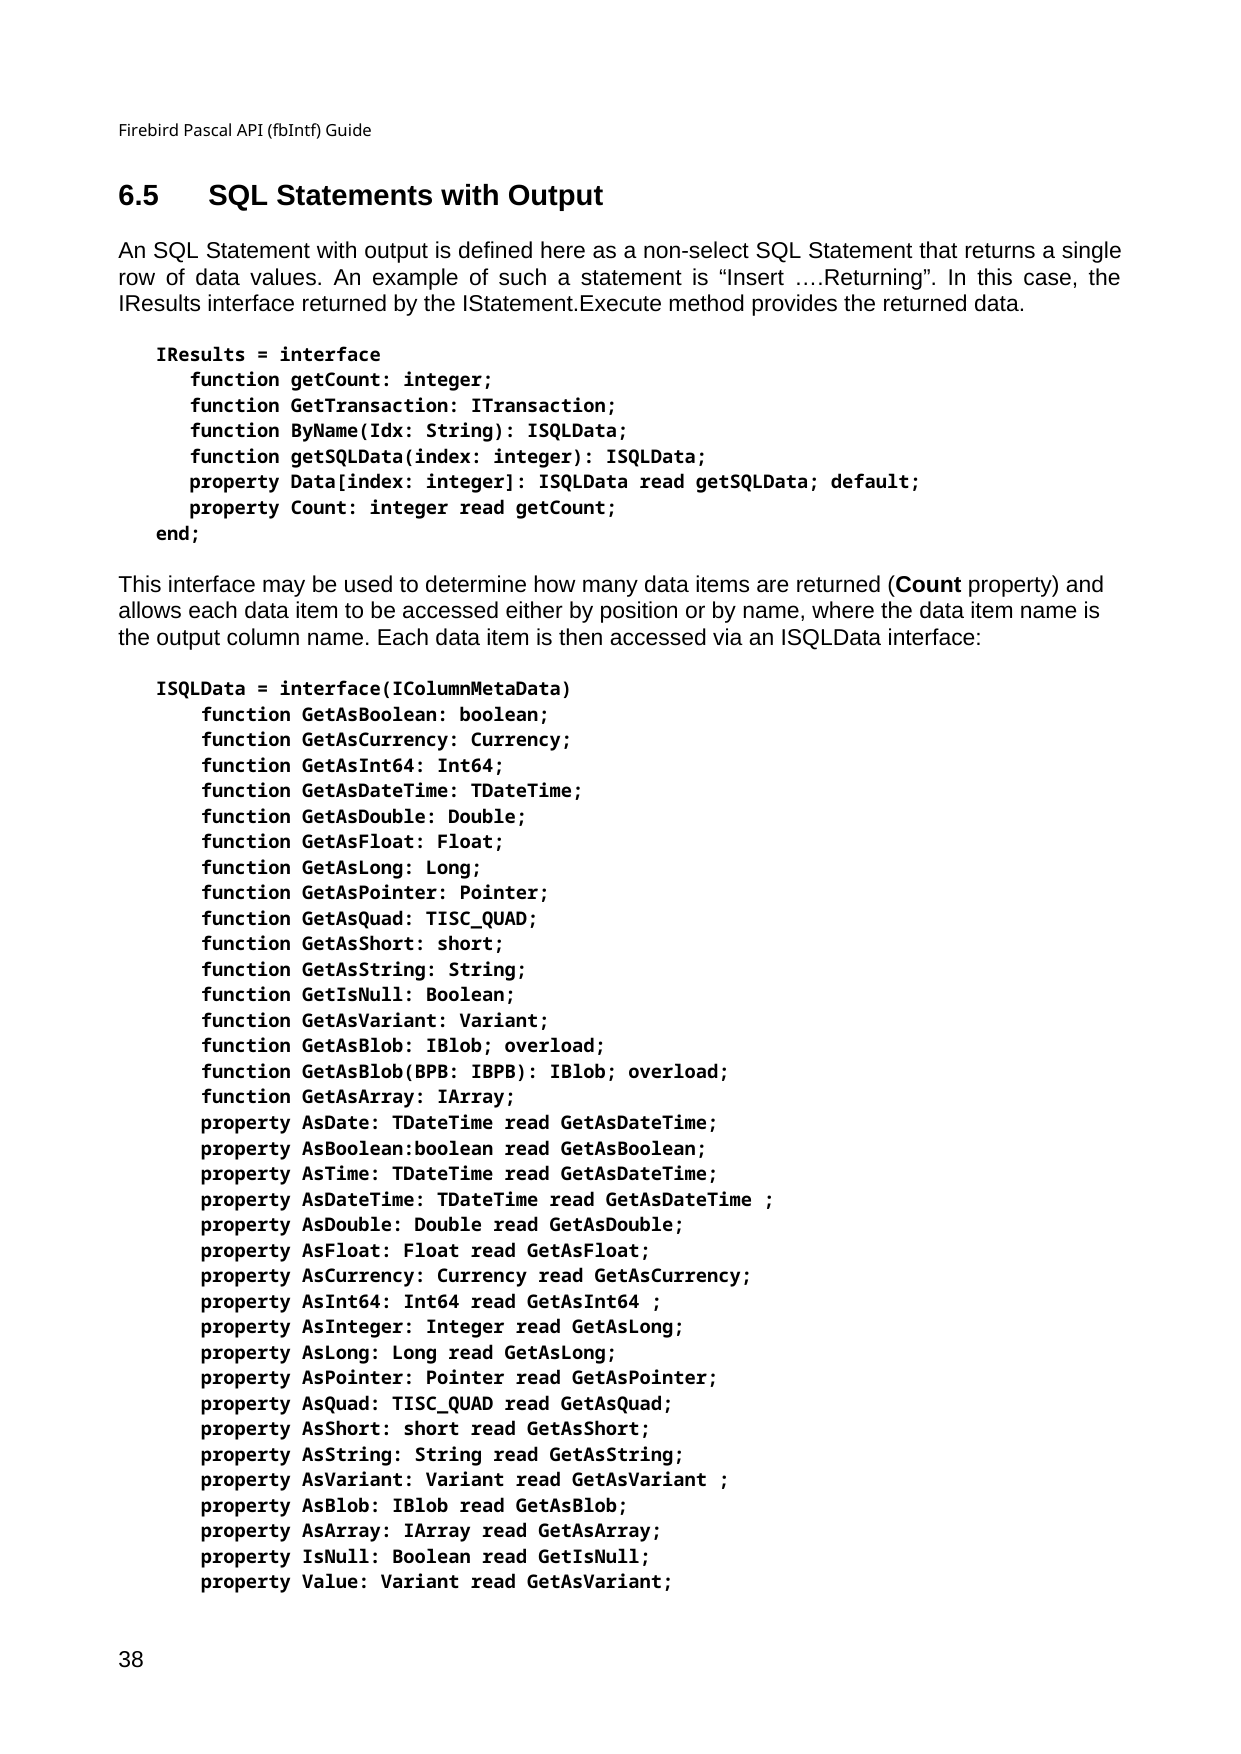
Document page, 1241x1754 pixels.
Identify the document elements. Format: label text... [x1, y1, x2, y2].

text property AsTime: TDateTime read GetAsDateTime; [156, 1160, 1122, 1186]
text ISQLData = interface(IColumnMetaData) [156, 676, 1122, 701]
text function GetAsBlob: IBlob; overload; [156, 1033, 1122, 1058]
text function GetAsDateTime: TDateTime; [156, 778, 1122, 803]
text function GetTransaction: ITransaction; [156, 392, 1122, 418]
text property IsNull: Boolean read GetIsNull; [156, 1543, 1122, 1569]
text function GetAsCurrency: Currency; [156, 727, 1122, 752]
text An SQL Statement with output is defined here as a non-select SQL Statement that returns a single row of data values. An example of such a statement is “Insert ….Returning”. In this case, the IResults interface returned by the IStatement.Execute method provides the returned data. [118, 237, 1122, 316]
text function GetAsBoolean: boolean; [156, 701, 1122, 727]
text property AsArray: IArray read GetAsArray; [156, 1518, 1122, 1543]
text property AsVariant: Variant read GetAsVariant ; [156, 1467, 1122, 1492]
text property AsDate: TDateTime read GetAsDateTime; [156, 1109, 1122, 1135]
subtitle SQL Statements with Output [118, 178, 1122, 212]
text end; [156, 520, 1122, 545]
text property AsPointer: Pointer read GetAsPointer; [156, 1364, 1122, 1390]
text function GetAsDouble: Double; [156, 803, 1122, 829]
text function GetAsLong: Long; [156, 854, 1122, 880]
text property Data[index: integer]: ISQLData read getSQLData; default; [156, 469, 1122, 494]
text property AsBlob: IBlob read GetAsBlob; [156, 1492, 1122, 1518]
text This interface may be used to determine how many data items are returned (Count property) and allows each data item to be accessed either by position or by name, where the data item name is the output column name. Each data item is then accessed via an ISQLData interface: [118, 571, 1122, 650]
text property AsCurrency: Currency read GetAsCurrency; [156, 1262, 1122, 1288]
text property AsInt64: Int64 read GetAsInt64 ; [156, 1288, 1122, 1313]
text function GetIsNull: Boolean; [156, 982, 1122, 1007]
text function GetAsPointer: Pointer; [156, 880, 1122, 905]
text function GetAsInt64: Int64; [156, 752, 1122, 778]
text property AsInteger: Integer read GetAsLong; [156, 1313, 1122, 1339]
text function getSQLData(index: integer): ISQLData; [156, 443, 1122, 469]
text property AsFloat: Float read GetAsFloat; [156, 1237, 1122, 1262]
text property Value: Variant read GetAsVariant; [156, 1569, 1122, 1594]
text property AsLong: Long read GetAsLong; [156, 1339, 1122, 1364]
text function getCount: integer; [156, 367, 1122, 392]
text function GetAsString: String; [156, 956, 1122, 982]
text IResults = interface [156, 341, 1122, 367]
text function GetAsVariant: Variant; [156, 1007, 1122, 1033]
text property AsShort: short read GetAsShort; [156, 1416, 1122, 1441]
text function GetAsShort: short; [156, 931, 1122, 956]
text property Count: integer read getCount; [156, 494, 1122, 520]
text property AsBoolean:boolean read GetAsBoolean; [156, 1135, 1122, 1160]
text function GetAsFloat: Float; [156, 829, 1122, 854]
text function GetAsBlob(BPB: IBPB): IBlob; overload; [156, 1058, 1122, 1084]
text function GetAsQuad: TISC_QUAD; [156, 905, 1122, 931]
text property AsDateTime: TDateTime read GetAsDateTime ; [156, 1186, 1122, 1211]
text property AsDouble: Double read GetAsDouble; [156, 1211, 1122, 1237]
text property AsQuad: TISC_QUAD read GetAsQuad; [156, 1390, 1122, 1416]
text function ByName(Idx: String): ISQLData; [156, 418, 1122, 443]
text property AsString: String read GetAsString; [156, 1441, 1122, 1467]
text function GetAsArray: IArray; [156, 1084, 1122, 1109]
